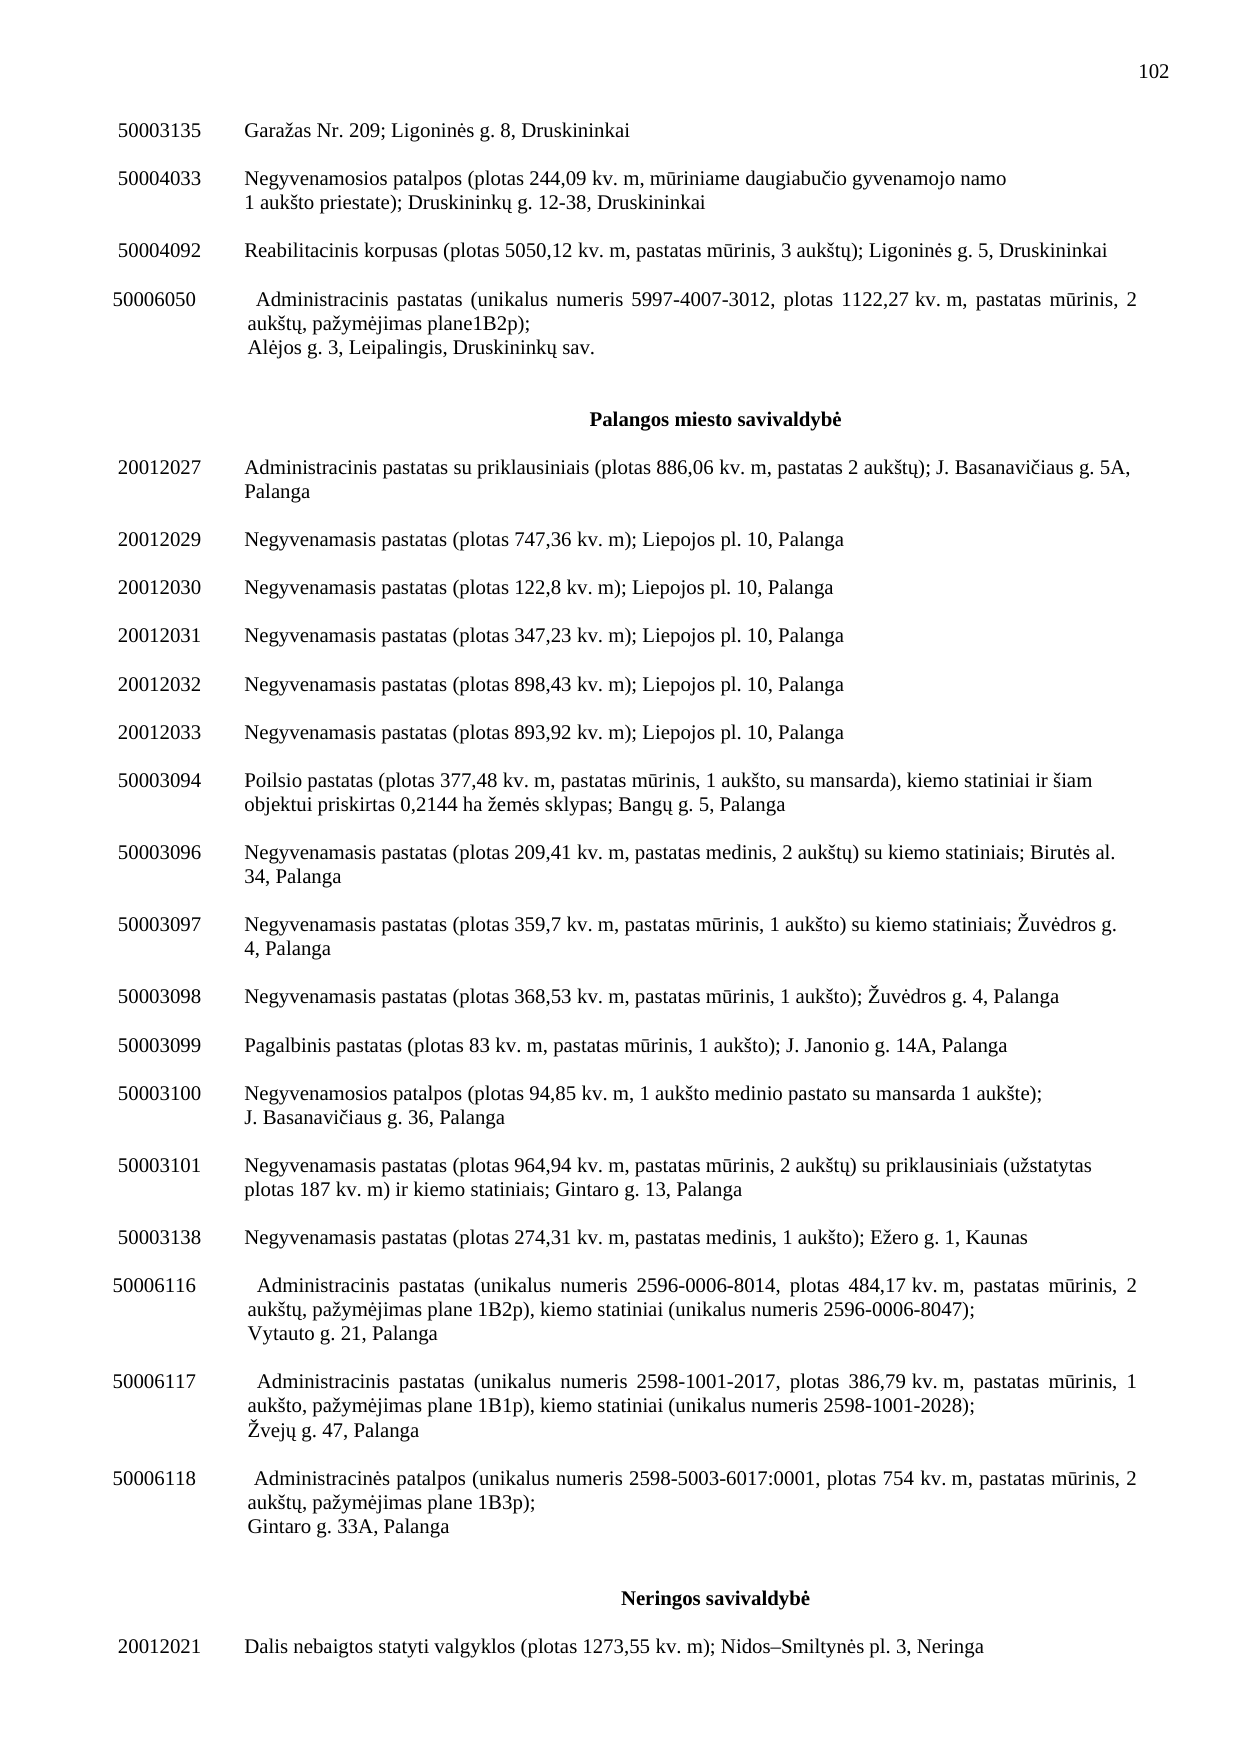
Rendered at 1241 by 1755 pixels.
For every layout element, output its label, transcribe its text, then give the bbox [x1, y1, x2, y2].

table_cell [1193, 287, 1198, 383]
table_cell [1207, 166, 1240, 214]
table_cell Negyvenamasis pastatas (plotas 274,31 kv. m, pastatas medinis, 1 aukšto); Ežero g. 1, Kaunas [233, 1225, 1148, 1249]
table_cell [1198, 263, 1207, 287]
table_cell [1207, 1201, 1240, 1225]
table_cell [1148, 1081, 1163, 1129]
table_cell [1178, 1634, 1192, 1658]
table_cell [1193, 672, 1198, 696]
table_cell 50004033 [101, 166, 233, 214]
table_cell [1178, 1225, 1192, 1249]
table_cell [1193, 118, 1198, 142]
table_cell Pagalbinis pastatas (plotas 83 kv. m, pastatas mūrinis, 1 aukšto); J. Janonio g. 14A, Palanga [233, 1033, 1148, 1057]
table_cell [1207, 575, 1240, 599]
table_cell [1193, 166, 1198, 214]
table_cell [1163, 166, 1178, 214]
table_cell [1193, 1225, 1198, 1249]
table_cell Administracinis pastatas (unikalus numeris 2596-0006-8014, plotas 484,17 kv. m, pastatas mūrinis, 2 aukštų, pažymėjimas plane 1B2p), kiemo statiniai (unikalus numeris 2596-0006-8047); Vytauto g. 21, Palanga [233, 1273, 1148, 1369]
table_cell [101, 431, 1198, 455]
table_cell 50006050 [101, 287, 233, 383]
table_cell [1178, 575, 1192, 599]
table_cell [1148, 287, 1163, 383]
table_cell [1163, 1033, 1178, 1057]
table_cell [1198, 1153, 1207, 1201]
table_cell 20012031 [101, 624, 233, 647]
table_cell [1148, 527, 1163, 551]
table_cell Negyvenamasis pastatas (plotas 898,43 kv. m); Liepojos pl. 10, Palanga [233, 672, 1148, 696]
table_cell [1163, 287, 1178, 383]
table_cell [1148, 624, 1163, 647]
table_cell 50003099 [101, 1033, 233, 1057]
table_cell Neringos savivaldybė [233, 1586, 1198, 1610]
table_cell Negyvenamasis pastatas (plotas 368,53 kv. m, pastatas mūrinis, 1 aukšto); Žuvėdros g. 4, Palanga [233, 984, 1148, 1008]
table_cell [1178, 624, 1192, 647]
table_cell [1207, 1129, 1240, 1153]
table_cell [1198, 720, 1207, 744]
table_cell [1198, 503, 1207, 527]
table_cell [1178, 118, 1192, 142]
table_cell [101, 1201, 1198, 1225]
table_cell [1148, 720, 1163, 744]
table_cell [1148, 239, 1163, 262]
table_cell [1198, 1033, 1207, 1057]
table_cell [101, 214, 1198, 238]
table_cell [1207, 142, 1240, 166]
table_cell [1207, 696, 1240, 720]
table_cell 50003096 [101, 840, 233, 888]
table_cell [1198, 1610, 1207, 1634]
table_cell [1148, 118, 1163, 142]
table_cell 20012021 [101, 1634, 233, 1658]
table_cell [1198, 575, 1207, 599]
table_cell [1163, 1634, 1178, 1658]
table_cell [1148, 1273, 1163, 1369]
table_cell [1193, 455, 1198, 503]
table_cell [1148, 1369, 1163, 1466]
table_cell [1198, 1225, 1207, 1249]
table_cell [1207, 888, 1240, 912]
table_cell [101, 696, 1198, 720]
table_cell 20012033 [101, 720, 233, 744]
table_cell [1148, 1153, 1163, 1201]
table_cell [1178, 239, 1192, 262]
table_cell [101, 1562, 1198, 1586]
table_cell [1207, 624, 1240, 647]
table_cell [1198, 1057, 1207, 1081]
table_cell [1178, 527, 1192, 551]
table_cell [1207, 287, 1240, 383]
table_cell Dalis nebaigtos statyti valgyklos (plotas 1273,55 kv. m); Nidos–Smiltynės pl. 3, Neringa [233, 1634, 1148, 1658]
table_cell [1163, 118, 1178, 142]
table_cell [1193, 527, 1198, 551]
table_cell 50003098 [101, 984, 233, 1008]
table_cell [1207, 1153, 1240, 1201]
table_cell Negyvenamasis pastatas (plotas 347,23 kv. m); Liepojos pl. 10, Palanga [233, 624, 1148, 647]
table_cell [1148, 840, 1163, 888]
table_cell [1198, 744, 1207, 768]
table_cell [1193, 912, 1198, 960]
table_cell [101, 383, 1198, 407]
table_cell [101, 263, 1198, 287]
table_cell [1207, 1586, 1240, 1610]
table_cell [1207, 407, 1240, 431]
table_cell [1198, 1562, 1207, 1586]
table_cell [1198, 888, 1207, 912]
table_cell [1207, 503, 1240, 527]
table_cell [1198, 527, 1207, 551]
table_cell [1163, 1153, 1178, 1201]
table_cell [1207, 984, 1240, 1008]
table_cell Administracinis pastatas (unikalus numeris 2598-1001-2017, plotas 386,79 kv. m, pastatas mūrinis, 1 aukšto, pažymėjimas plane 1B1p), kiemo statiniai (unikalus numeris 2598-1001-2028); Žvejų g. 47, Palanga [233, 1369, 1148, 1466]
table_cell [1207, 1225, 1240, 1249]
table_cell [1207, 431, 1240, 455]
table_cell [1163, 455, 1178, 503]
table_cell [1178, 455, 1192, 503]
table_cell [1163, 840, 1178, 888]
table_cell [1178, 672, 1192, 696]
table_cell Administracinis pastatas su priklausiniais (plotas 886,06 kv. m, pastatas 2 aukštų); J. Basanavičiaus g. 5A, Palanga [233, 455, 1148, 503]
table_cell [1207, 1466, 1240, 1562]
table_cell Palangos miesto savivaldybė [233, 407, 1198, 431]
table_cell Reabilitacinis korpusas (plotas 5050,12 kv. m, pastatas mūrinis, 3 aukštų); Ligoninės g. 5, Druskininkai [233, 239, 1148, 262]
table_cell [1198, 768, 1207, 816]
table_cell 50003135 [101, 118, 233, 142]
table_cell Negyvenamasis pastatas (plotas 964,94 kv. m, pastatas mūrinis, 2 aukštų) su priklausiniais (užstatytas plotas 187 kv. m) ir kiemo statiniais; Gintaro g. 13, Palanga [233, 1153, 1148, 1201]
table_cell [1198, 1249, 1207, 1273]
table_cell 20012027 [101, 455, 233, 503]
table_cell Administracinės patalpos (unikalus numeris 2598-5003-6017:0001, plotas 754 kv. m, pastatas mūrinis, 2 aukštų, pažymėjimas plane 1B3p); Gintaro g. 33A, Palanga [233, 1466, 1148, 1562]
table_cell Administracinis pastatas (unikalus numeris 5997-4007-3012, plotas 1122,27 kv. m, pastatas mūrinis, 2 aukštų, pažymėjimas plane1B2p); Alėjos g. 3, Leipalingis, Druskininkų sav. [233, 287, 1148, 383]
table_cell [1198, 1009, 1207, 1032]
table_cell [1198, 984, 1207, 1008]
table_cell [1207, 672, 1240, 696]
table_cell [1193, 1369, 1198, 1466]
table_cell 50006118 [101, 1466, 233, 1562]
table_cell Negyvenamosios patalpos (plotas 94,85 kv. m, 1 aukšto medinio pastato su mansarda 1 aukšte); J. Basanavičiaus g. 36, Palanga [233, 1081, 1148, 1129]
table_cell [1193, 840, 1198, 888]
table_cell [101, 888, 1198, 912]
table_cell [1198, 551, 1207, 575]
table_cell Garažas Nr. 209; Ligoninės g. 8, Druskininkai [233, 118, 1148, 142]
table_cell [101, 551, 1198, 575]
table_cell [1193, 624, 1198, 647]
table_cell 50006116 [101, 1273, 233, 1369]
table_cell [1148, 912, 1163, 960]
table_cell [1207, 527, 1240, 551]
table_cell [1163, 1225, 1178, 1249]
table_cell 50003097 [101, 912, 233, 960]
table_cell [101, 1586, 233, 1610]
table_cell [1207, 263, 1240, 287]
table_cell [1198, 1466, 1207, 1562]
table_cell Poilsio pastatas (plotas 377,48 kv. m, pastatas mūrinis, 1 aukšto, su mansarda), kiemo statiniai ir šiam objektui priskirtas 0,2144 ha žemės sklypas; Bangų g. 5, Palanga [233, 768, 1148, 816]
table_cell [1193, 1634, 1198, 1658]
table_cell 20012032 [101, 672, 233, 696]
table_cell [1163, 672, 1178, 696]
table_cell [1198, 407, 1207, 431]
table_cell [1207, 1634, 1240, 1658]
table_cell [1163, 1466, 1178, 1562]
table_cell [1198, 287, 1207, 383]
table_cell [101, 503, 1198, 527]
table_cell [1178, 840, 1192, 888]
table_cell 50003101 [101, 1153, 233, 1201]
table_cell [1148, 768, 1163, 816]
table_cell [1198, 840, 1207, 888]
table_cell [101, 744, 1198, 768]
table_cell 50006117 [101, 1369, 233, 1466]
table_cell [1198, 1273, 1207, 1369]
table_cell [1207, 214, 1240, 238]
table_cell [1198, 1658, 1207, 1682]
table_cell [101, 1009, 1198, 1032]
table_cell [1148, 672, 1163, 696]
table_cell [1207, 551, 1240, 575]
table_cell [1207, 1057, 1240, 1081]
table_cell 20012029 [101, 527, 233, 551]
table_cell [1198, 1634, 1207, 1658]
table_cell [1198, 118, 1207, 142]
table_cell [1198, 648, 1207, 672]
table_cell [101, 599, 1198, 623]
table_cell [1148, 1033, 1163, 1057]
table_cell [1178, 166, 1192, 214]
table_cell [1198, 1201, 1207, 1225]
table_cell [1148, 575, 1163, 599]
table_cell [1163, 984, 1178, 1008]
table_cell [1207, 960, 1240, 984]
table_cell [1207, 1610, 1240, 1634]
table_cell [1198, 1586, 1207, 1610]
table_cell [1207, 648, 1240, 672]
table_cell [1178, 1033, 1192, 1057]
table_cell [1198, 599, 1207, 623]
table_cell [1207, 118, 1240, 142]
table_cell Negyvenamosios patalpos (plotas 244,09 kv. m, mūriniame daugiabučio gyvenamojo namo 1 aukšto priestate); Druskininkų g. 12-38, Druskininkai [233, 166, 1148, 214]
table_cell [1207, 455, 1240, 503]
table_cell [1193, 1153, 1198, 1201]
table_cell [1193, 1273, 1198, 1369]
table_cell [101, 648, 1198, 672]
table_cell [1163, 1081, 1178, 1129]
table_cell [101, 1057, 1198, 1081]
table_cell [1148, 166, 1163, 214]
table_cell 20012030 [101, 575, 233, 599]
table_cell [1198, 912, 1207, 960]
table_cell [1178, 912, 1192, 960]
table_cell [1178, 768, 1192, 816]
table_cell [1163, 912, 1178, 960]
table_cell [101, 1129, 1198, 1153]
table_cell [1207, 1273, 1240, 1369]
table_cell [1207, 1249, 1240, 1273]
table_cell 50004092 [101, 239, 233, 262]
table_cell [101, 960, 1198, 984]
table_cell Negyvenamasis pastatas (plotas 893,92 kv. m); Liepojos pl. 10, Palanga [233, 720, 1148, 744]
table_cell [1148, 455, 1163, 503]
table_cell [1178, 984, 1192, 1008]
table_cell [101, 142, 1198, 166]
table_cell [1178, 1466, 1192, 1562]
table_cell [1207, 912, 1240, 960]
table_cell [1148, 1634, 1163, 1658]
table_cell [1198, 696, 1207, 720]
table_cell [1198, 1081, 1207, 1129]
table_cell [1178, 1273, 1192, 1369]
table_cell [1207, 239, 1240, 262]
table_cell [1198, 239, 1207, 262]
table_cell [1207, 768, 1240, 816]
table_cell [1178, 1081, 1192, 1129]
table_cell [1163, 527, 1178, 551]
table_cell [1163, 624, 1178, 647]
table_cell [1198, 960, 1207, 984]
table_cell 50003100 [101, 1081, 233, 1129]
table_cell [1198, 816, 1207, 840]
table_cell [1193, 575, 1198, 599]
table_cell [1198, 1129, 1207, 1153]
table_cell [1207, 383, 1240, 407]
table_cell [101, 1658, 1198, 1682]
table_cell Negyvenamasis pastatas (plotas 122,8 kv. m); Liepojos pl. 10, Palanga [233, 575, 1148, 599]
table_cell Negyvenamasis pastatas (plotas 747,36 kv. m); Liepojos pl. 10, Palanga [233, 527, 1148, 551]
table_cell [1207, 1033, 1240, 1057]
table_cell [101, 407, 233, 431]
table_cell [1193, 720, 1198, 744]
table_cell [1207, 720, 1240, 744]
table_cell [101, 1249, 1198, 1273]
table_cell [1178, 1369, 1192, 1466]
table_cell 50003138 [101, 1225, 233, 1249]
table_cell [101, 1610, 1198, 1634]
table_cell [1198, 383, 1207, 407]
table_cell [1207, 1562, 1240, 1586]
table_cell [1207, 1658, 1240, 1682]
table_cell [1178, 720, 1192, 744]
table_cell [1198, 214, 1207, 238]
table_cell [1148, 1466, 1163, 1562]
table_cell [1198, 142, 1207, 166]
table_cell [1198, 166, 1207, 214]
table_cell [1207, 1009, 1240, 1032]
table_cell [1207, 599, 1240, 623]
table_cell [1178, 287, 1192, 383]
table_cell [1198, 672, 1207, 696]
table_cell [1163, 575, 1178, 599]
table_cell [1193, 1081, 1198, 1129]
table_cell Negyvenamasis pastatas (plotas 209,41 kv. m, pastatas medinis, 2 aukštų) su kiemo statiniais; Birutės al. 34, Palanga [233, 840, 1148, 888]
table_cell [101, 816, 1198, 840]
table_cell [1193, 768, 1198, 816]
table_cell [1163, 1273, 1178, 1369]
table_cell [1148, 984, 1163, 1008]
table_cell [1163, 1369, 1178, 1466]
table_cell [1198, 431, 1207, 455]
table_cell [1207, 1081, 1240, 1129]
table_cell [1198, 624, 1207, 647]
table_cell [1178, 1153, 1192, 1201]
table_cell [1163, 720, 1178, 744]
table_cell [1193, 1466, 1198, 1562]
table_cell Negyvenamasis pastatas (plotas 359,7 kv. m, pastatas mūrinis, 1 aukšto) su kiemo statiniais; Žuvėdros g. 4, Palanga [233, 912, 1148, 960]
table_cell [1193, 239, 1198, 262]
table_cell [1198, 455, 1207, 503]
table_cell [1148, 1225, 1163, 1249]
table_cell 50003094 [101, 768, 233, 816]
table_cell [1207, 744, 1240, 768]
table_cell [1207, 1369, 1240, 1466]
table_cell [1193, 984, 1198, 1008]
table_cell [1198, 1369, 1207, 1466]
table_cell [1163, 239, 1178, 262]
table_cell [1193, 1033, 1198, 1057]
table_cell [1163, 768, 1178, 816]
table_cell [1207, 816, 1240, 840]
table_cell [1207, 840, 1240, 888]
